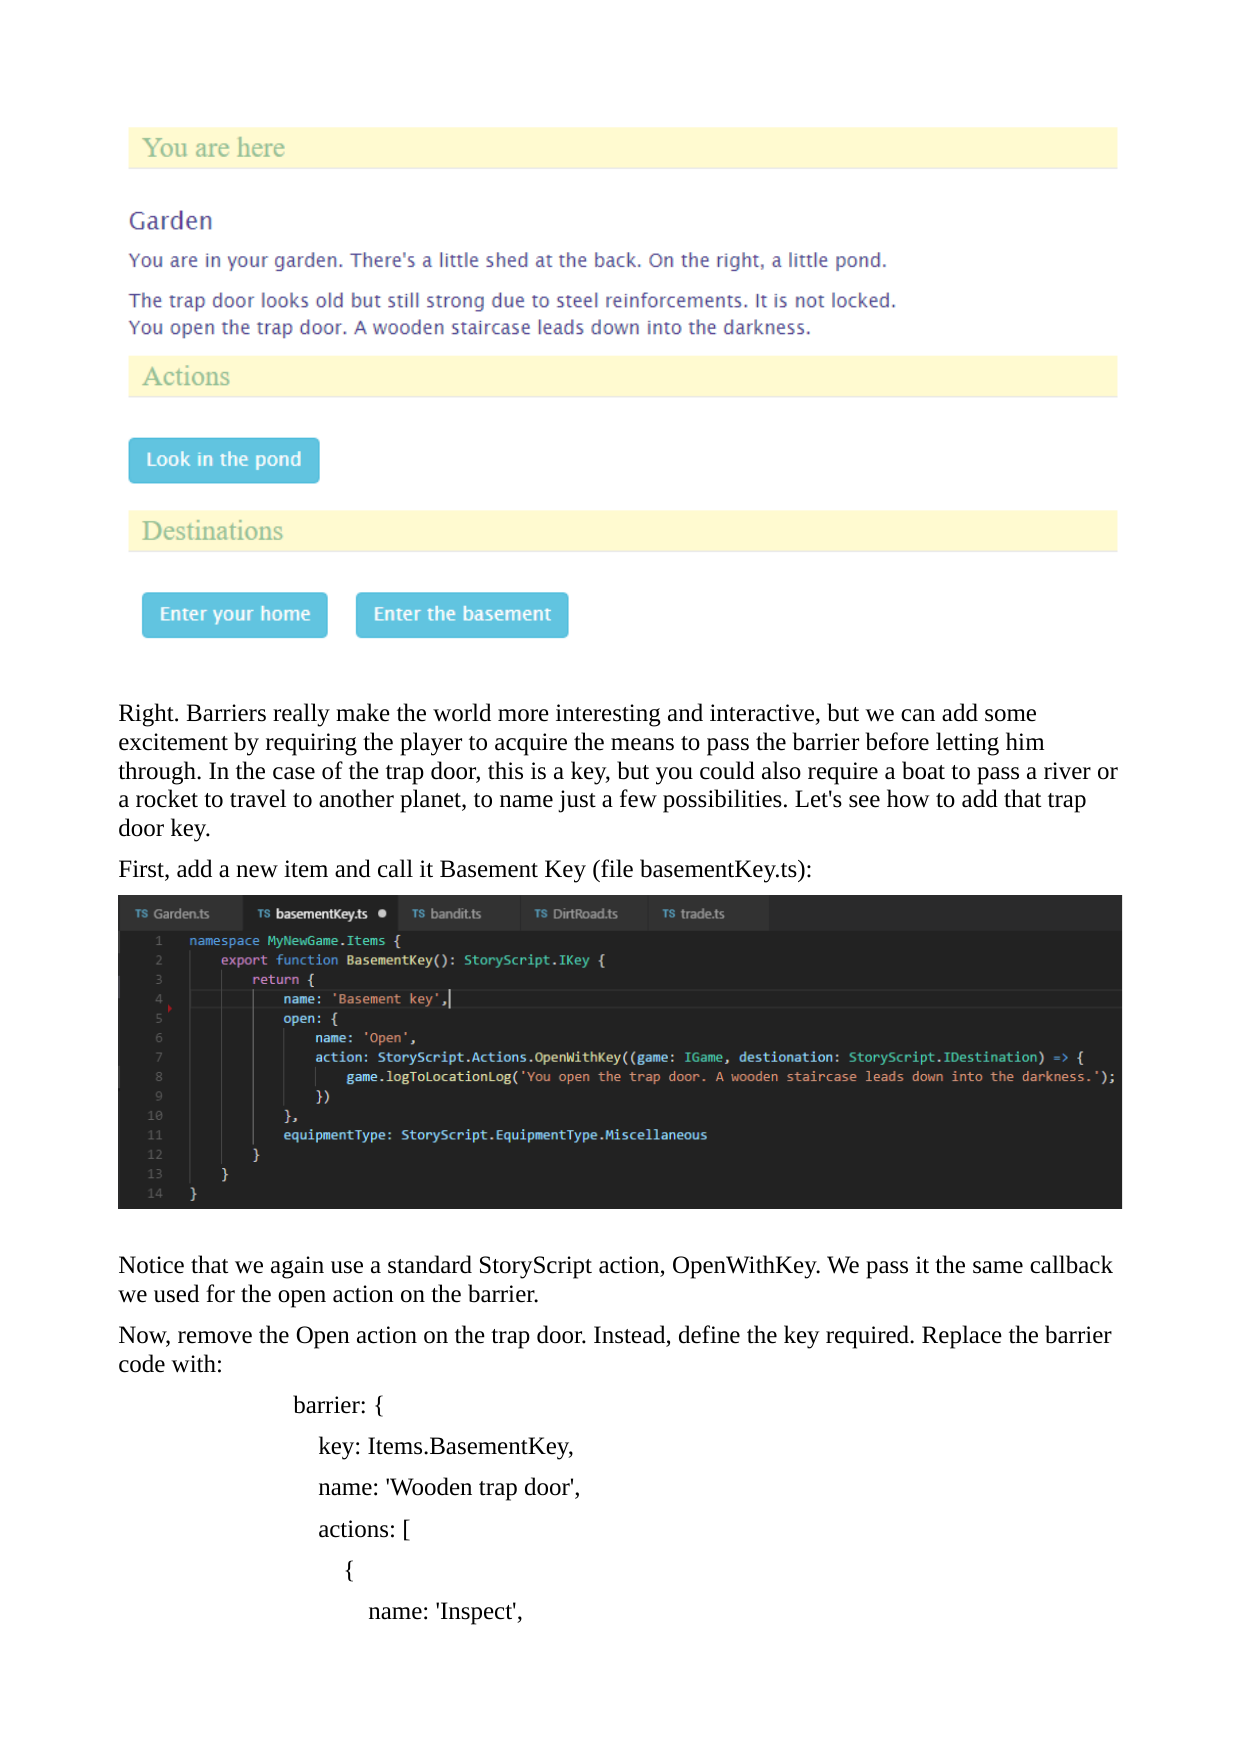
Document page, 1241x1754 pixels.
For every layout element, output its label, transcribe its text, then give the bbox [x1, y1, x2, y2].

text First, add a new item and call it Basement Key (file basementKey.ts): [118, 854, 1122, 883]
text Notice that we again use a standard StoryScript action, OpenWithKey. We pass it the same callback we used for the open action on the barrier. [118, 1250, 1122, 1307]
text Right. Barriers really make the world more interesting and interactive, but we can add some excitement by requiring the player to acquire the means to pass the barrier before letting him through. In the case of the trap door, this is a key, but you could also require a boat to pass a river or a rocket to travel to another planet, to name just a few possibilities. Let's see how to add that trap door key. [118, 698, 1122, 842]
text name: 'Wooden trap door', [118, 1472, 1122, 1501]
picture [118, 895, 1123, 1209]
text barrier: { [118, 1390, 1122, 1419]
text name: 'Inspect', [118, 1596, 1122, 1625]
text actions: [ [118, 1514, 1122, 1542]
text { [118, 1555, 1122, 1584]
text key: Items.BasementKey, [118, 1431, 1122, 1460]
text Now, remove the Open action on the trap door. Instead, define the key required. Replace the barrier code with: [118, 1320, 1122, 1377]
picture [118, 118, 1123, 657]
